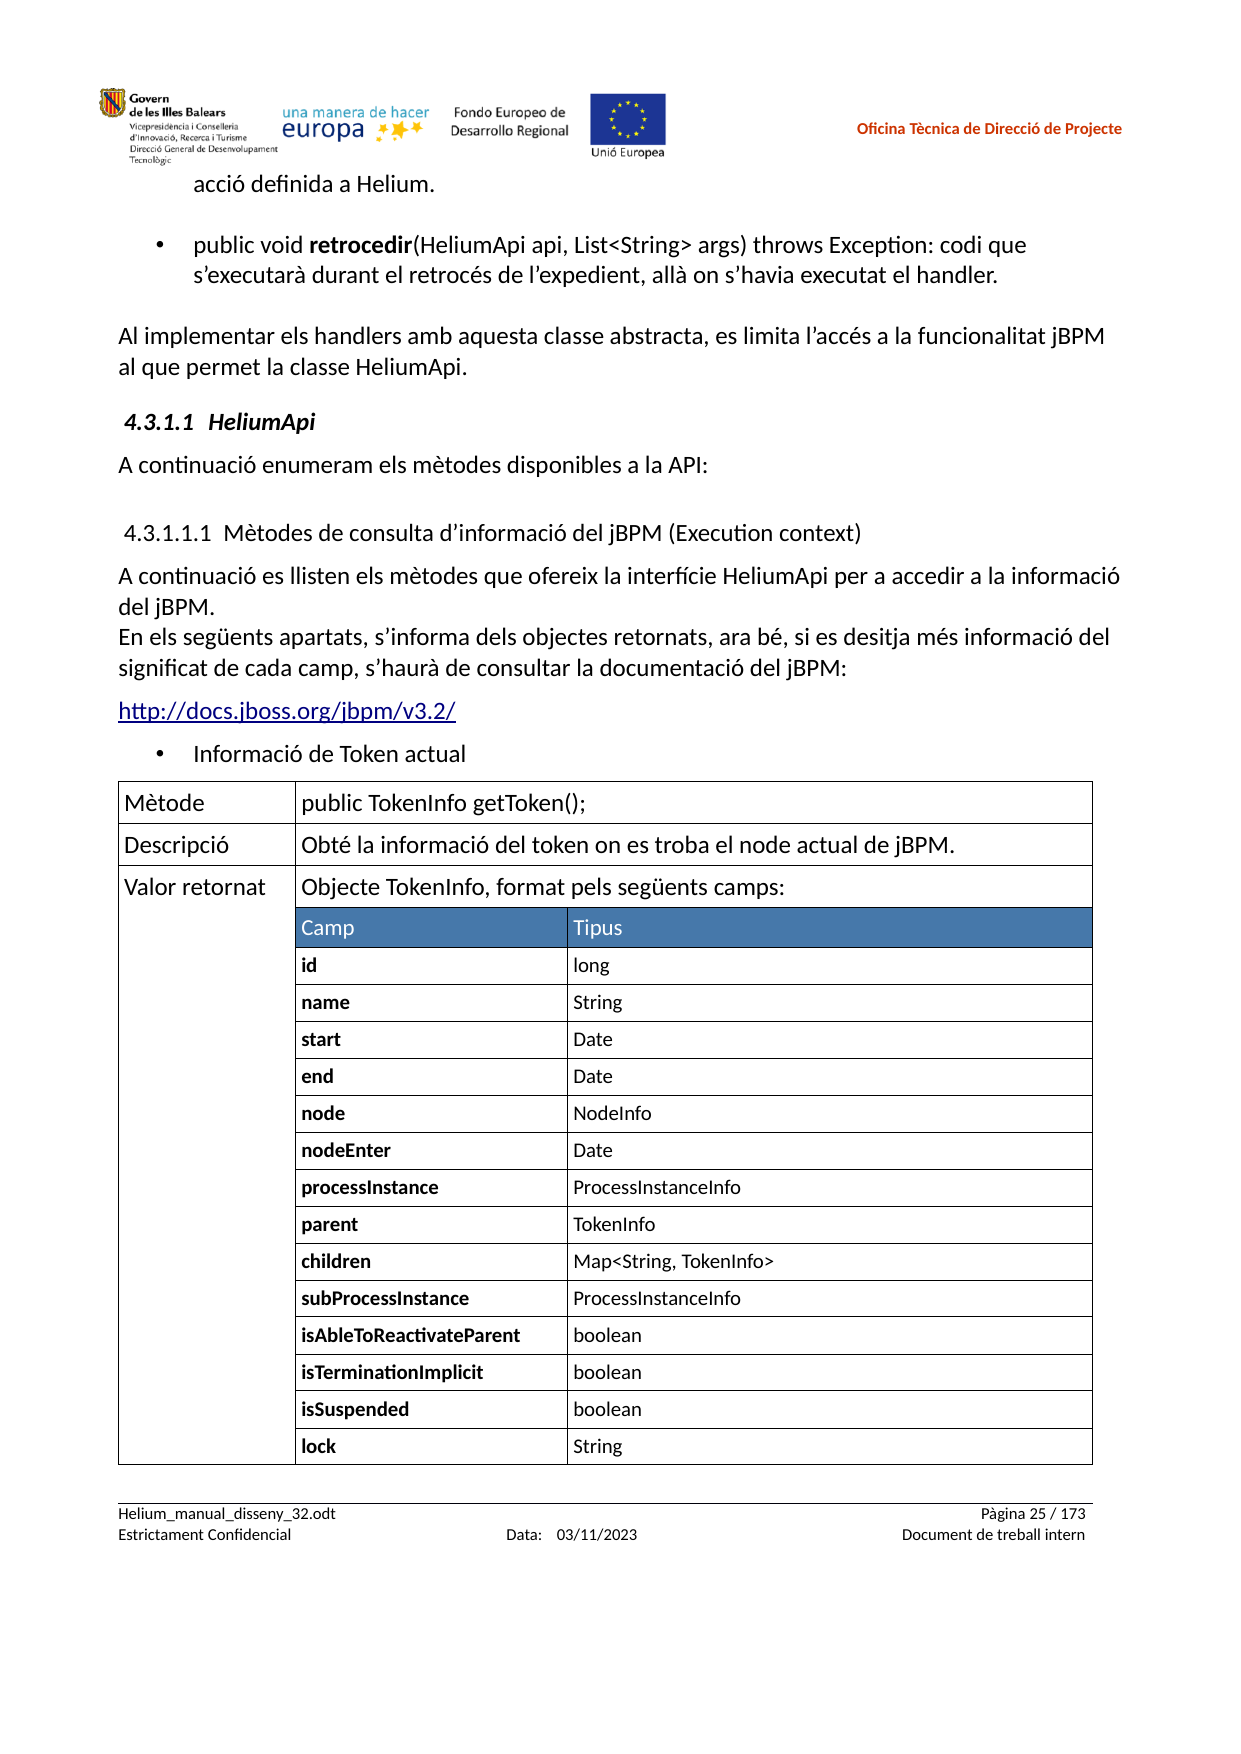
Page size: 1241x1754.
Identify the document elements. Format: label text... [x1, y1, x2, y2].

table_cell Camp [296, 908, 567, 947]
table_cell NodeInfo [568, 1096, 1092, 1132]
table_cell node [296, 1096, 567, 1132]
table_cell ProcessInstanceInfo [568, 1281, 1092, 1316]
text A continuació es llisten els mètodes que ofereix la interfície HeliumApi per a accedir a la informació del jBPM. En els següents apartats, s’informa dels objectes retornats, ara bé, si es desitja més informació del significat de cada camp, s’haurà de consultar la documentació del jBPM: [118, 560, 1122, 682]
table_cell boolean [568, 1317, 1092, 1353]
table_cell Valor retornat [119, 866, 295, 1464]
table_cell isSuspended [296, 1391, 567, 1427]
table_cell String [568, 1429, 1092, 1464]
table_cell boolean [568, 1355, 1092, 1390]
table_cell Date [568, 1133, 1092, 1168]
list Informació de Token actual [156, 738, 1122, 768]
table_cell Obté la informació del token on es troba el node actual de jBPM. [296, 824, 1092, 865]
table_cell long [568, 948, 1092, 984]
table_cell isAbleToReactivateParent [296, 1317, 567, 1353]
picture [99, 87, 668, 166]
table_cell TokenInfo [568, 1207, 1092, 1242]
text A continuació enumeram els mètodes disponibles a la API: [118, 449, 1122, 480]
table_header public TokenInfo getToken(); [296, 782, 1092, 823]
subtitle HeliumApi [118, 407, 1122, 437]
text Al implementar els handlers amb aquesta classe abstracta, es limita l’accés a la funcionalitat jBPM al que permet la classe HeliumApi. [118, 321, 1122, 382]
table_cell isTerminationImplicit [296, 1355, 567, 1390]
table_cell processInstance [296, 1170, 567, 1206]
table_cell Map<String, TokenInfo> [568, 1244, 1092, 1279]
table_header Mètode [119, 782, 295, 823]
table_cell name [296, 985, 567, 1021]
table_cell boolean [568, 1391, 1092, 1427]
table_cell id [296, 948, 567, 984]
table_cell parent [296, 1207, 567, 1242]
table_cell Descripció [119, 824, 295, 865]
list public void retrocedir(HeliumApi api, List<String> args) throws Exception: codi que s’executarà durant el retrocés de l’expedient, allà on s’havia executat el handler. [156, 229, 1122, 290]
table_cell end [296, 1059, 567, 1094]
table_cell ProcessInstanceInfo [568, 1170, 1092, 1206]
table_cell children [296, 1244, 567, 1279]
text http://docs.jboss.org/jbpm/v3.2/ [118, 695, 1122, 725]
table_cell nodeEnter [296, 1133, 567, 1168]
subtitle Mètodes de consulta d’informació del jBPM (Execution context) [118, 517, 1122, 548]
table_cell Date [568, 1059, 1092, 1094]
list acció definida a Helium. [156, 168, 1122, 229]
table_cell start [296, 1022, 567, 1058]
table_cell String [568, 985, 1092, 1021]
table_cell Objecte TokenInfo, format pels següents camps: [296, 866, 1092, 907]
table_cell Date [568, 1022, 1092, 1058]
table_cell subProcessInstance [296, 1281, 567, 1316]
table_cell Tipus [568, 908, 1092, 947]
table_cell lock [296, 1429, 567, 1464]
